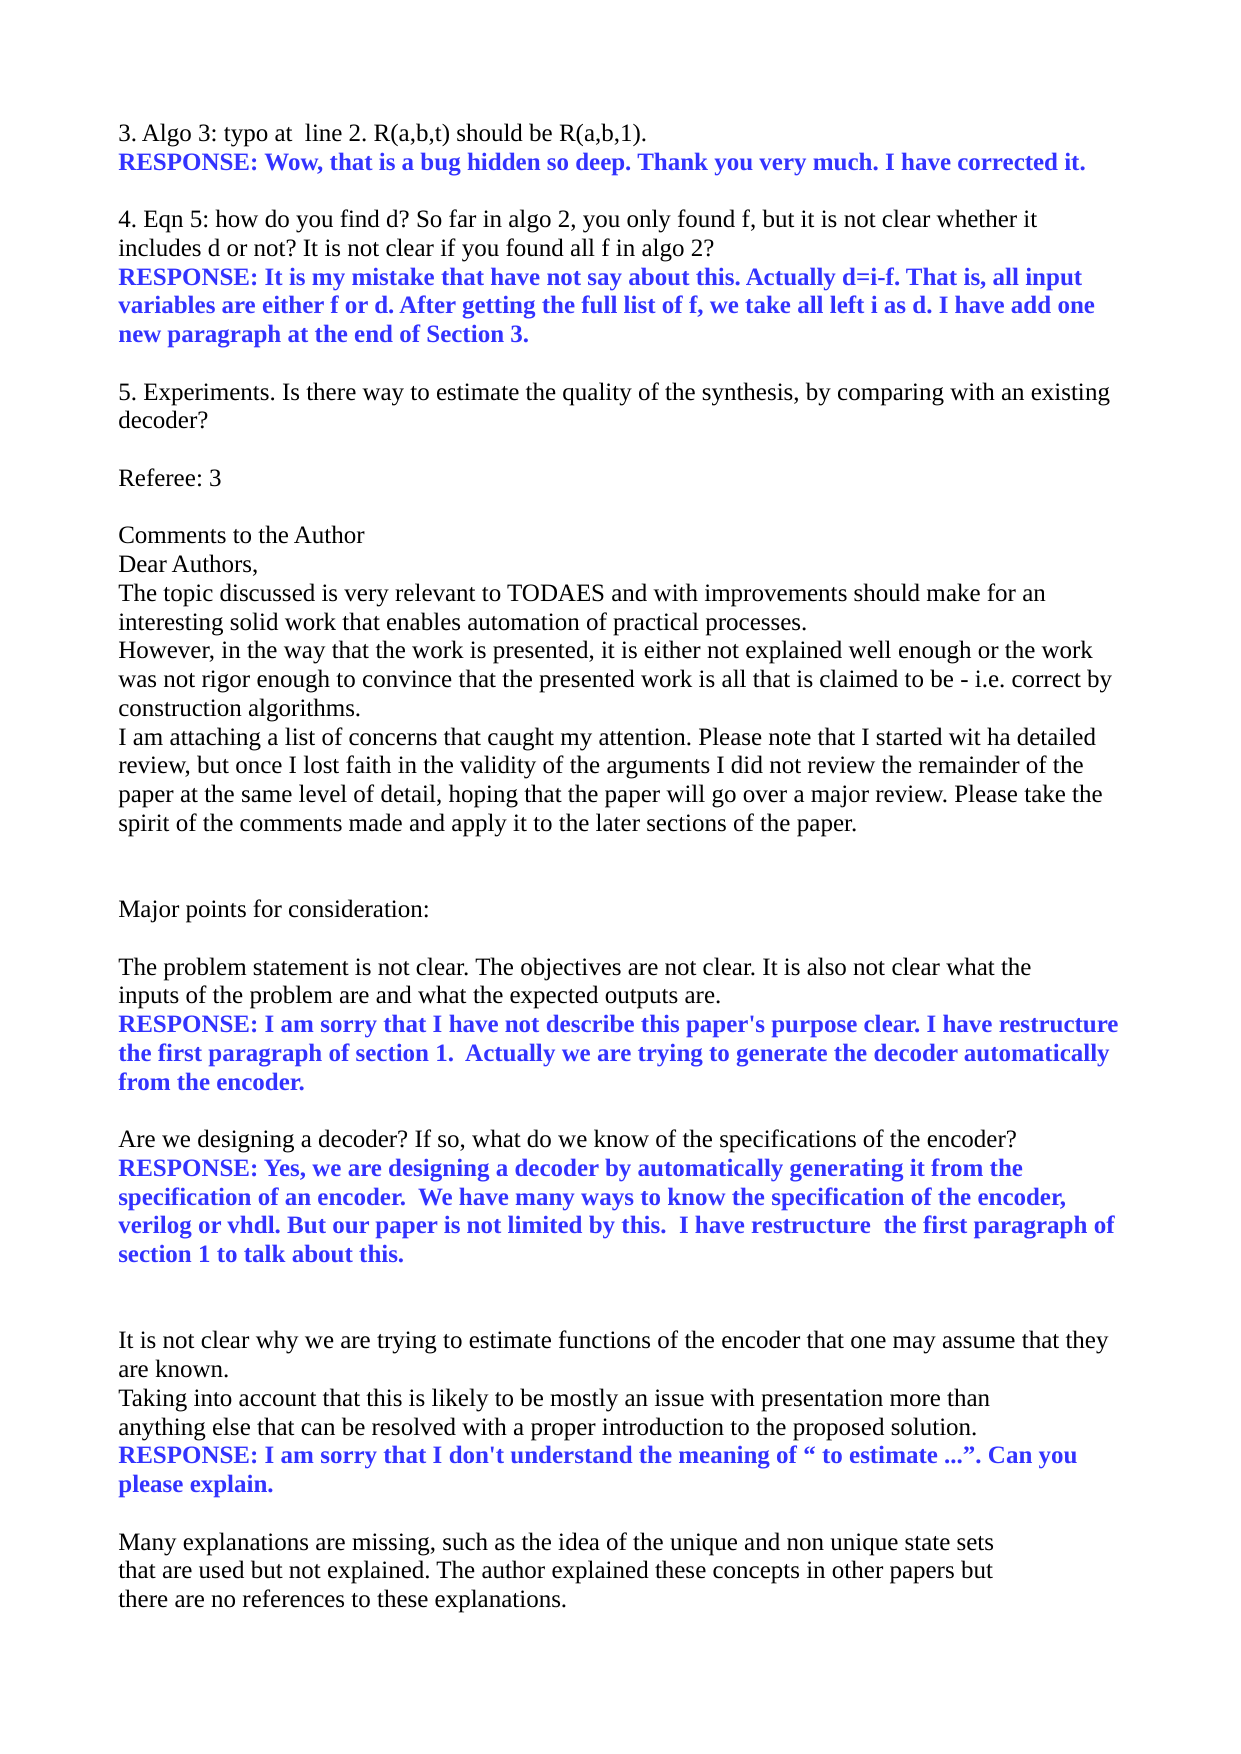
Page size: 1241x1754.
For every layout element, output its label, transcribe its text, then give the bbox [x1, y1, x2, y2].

text 5. Experiments. Is there way to estimate the quality of the synthesis, by comparing with an existing decoder? [118, 377, 1122, 434]
text Referee: 3 [118, 463, 1122, 492]
text RESPONSE: Yes, we are designing a decoder by automatically generating it from the specification of an encoder. We have many ways to know the specification of the encoder, verilog or vhdl. But our paper is not limited by this. I have restructure the first paragraph of section 1 to talk about this. [118, 1153, 1122, 1268]
text RESPONSE: Wow, that is a bug hidden so deep. Thank you very much. I have corrected it. [118, 147, 1122, 176]
text 3. Algo 3: typo at line 2. R(a,b,t) should be R(a,b,1). [118, 118, 1122, 147]
text I am attaching a list of concerns that caught my attention. Please note that I started wit ha detailed review, but once I lost faith in the validity of the arguments I did not review the remainder of the paper at the same level of detail, hoping that the paper will go over a major review. Please take the spirit of the comments made and apply it to the later sections of the paper. [118, 722, 1122, 837]
text Major points for consideration: [118, 894, 1122, 923]
text It is not clear why we are trying to estimate functions of the encoder that one may assume that they are known. [118, 1326, 1122, 1383]
text RESPONSE: I am sorry that I don't understand the meaning of “ to estimate ...”. Can you please explain. [118, 1441, 1122, 1498]
text 4. Eqn 5: how do you find d? So far in algo 2, you only found f, but it is not clear whether it includes d or not? It is not clear if you found all f in algo 2? [118, 204, 1122, 262]
text The problem statement is not clear. The objectives are not clear. It is also not clear what the [118, 952, 1122, 981]
text Taking into account that this is likely to be mostly an issue with presentation more than [118, 1383, 1122, 1412]
text Dear Authors, [118, 549, 1122, 578]
text that are used but not explained. The author explained these concepts in other papers but [118, 1556, 1122, 1584]
text Many explanations are missing, such as the idea of the unique and non unique state sets [118, 1527, 1122, 1556]
text Are we designing a decoder? If so, what do we know of the specifications of the encoder? [118, 1124, 1122, 1153]
text there are no references to these explanations. [118, 1584, 1122, 1613]
text anything else that can be resolved with a proper introduction to the proposed solution. [118, 1412, 1122, 1441]
text However, in the way that the work is presented, it is either not explained well enough or the work was not rigor enough to convince that the presented work is all that is claimed to be - i.e. correct by construction algorithms. [118, 636, 1122, 722]
text RESPONSE: I am sorry that I have not describe this paper's purpose clear. I have restructure the first paragraph of section 1. Actually we are trying to generate the decoder automatically from the encoder. [118, 1009, 1122, 1096]
text The topic discussed is very relevant to TODAES and with improvements should make for an interesting solid work that enables automation of practical processes. [118, 578, 1122, 636]
text inputs of the problem are and what the expected outputs are. [118, 981, 1122, 1009]
text RESPONSE: It is my mistake that have not say about this. Actually d=i-f. That is, all input variables are either f or d. After getting the full list of f, we take all left i as d. I have add one new paragraph at the end of Section 3. [118, 262, 1122, 348]
text Comments to the Author [118, 521, 1122, 549]
